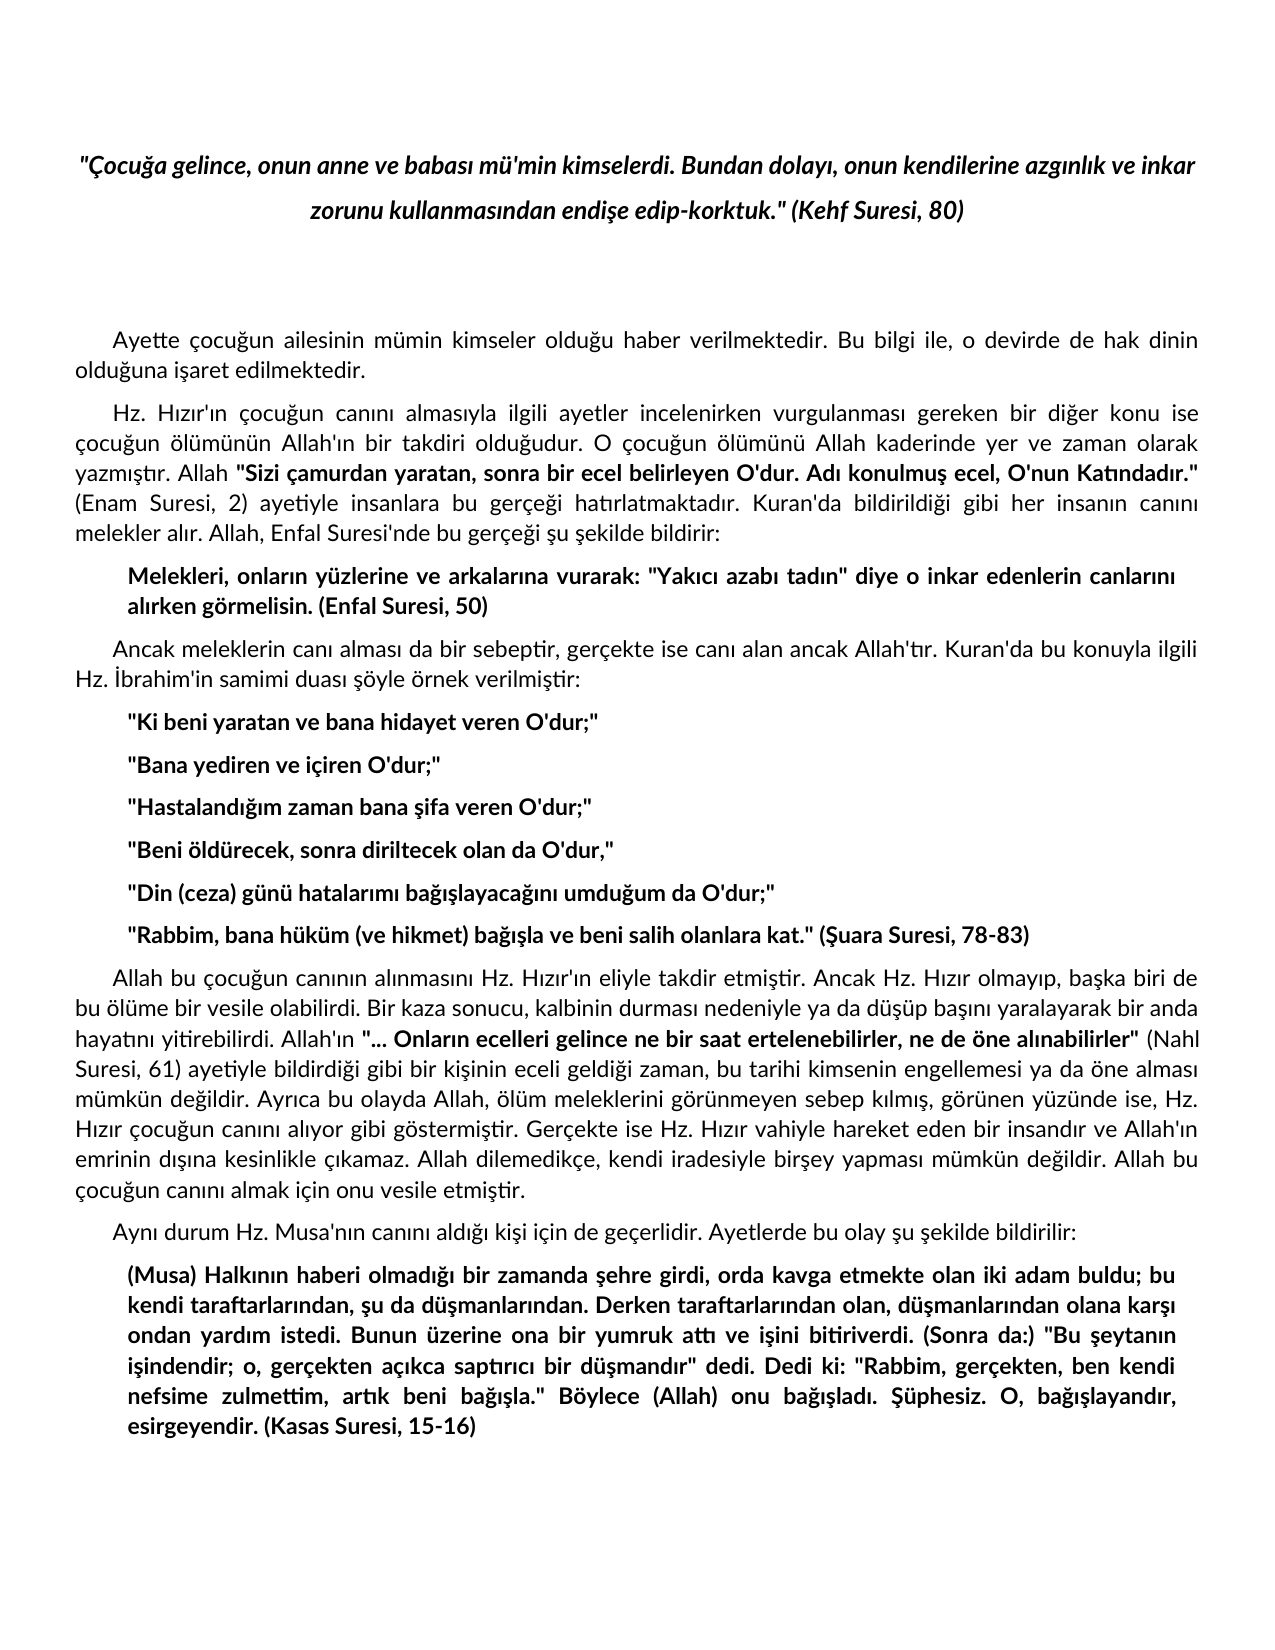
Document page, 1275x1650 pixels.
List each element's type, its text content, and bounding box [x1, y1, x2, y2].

text Hz. Hızır'ın çocuğun canını almasıyla ilgili ayetler incelenirken vurgulanması gereken bir diğer konu ise çocuğun ölümünün Allah'ın bir takdiri olduğudur. O çocuğun ölümünü Allah kaderinde yer ve zaman olarak yazmıştır. Allah "Sizi çamurdan yaratan, sonra bir ecel belirleyen O'dur. Adı konulmuş ecel, O'nun Katındadır." (Enam Suresi, 2) ayetiyle insanlara bu gerçeği hatırlatmaktadır. Kuran'da bildirildiği gibi her insanın canını melekler alır. Allah, Enfal Suresi'nde bu gerçeği şu şekilde bildirir: [75, 398, 1200, 547]
text "Bana yediren ve içiren O'dur;" [127, 750, 1177, 778]
text Melekleri, onların yüzlerine ve arkalarına vurarak: "Yakıcı azabı tadın" diye o inkar edenlerin canlarını alırken görmelisin. (Enfal Suresi, 50) [127, 562, 1177, 619]
text "Hastalandığım zaman bana şifa veren O'dur;" [127, 793, 1177, 821]
text Allah bu çocuğun canının alınmasını Hz. Hızır'ın eliyle takdir etmiştir. Ancak Hz. Hızır olmayıp, başka biri de bu ölüme bir vesile olabilirdi. Bir kaza sonucu, kalbinin durması nedeniyle ya da düşüp başını yaralayarak bir anda hayatını yitirebilirdi. Allah'ın "... Onların ecelleri gelince ne bir saat ertelenebilirler, ne de öne alınabilirler" (Nahl Suresi, 61) ayetiyle bildirdiği gibi bir kişinin eceli geldiği zaman, bu tarihi kimsenin engellemesi ya da öne alması mümkün değildir. Ayrıca bu olayda Allah, ölüm meleklerini görünmeyen sebep kılmış, görünen yüzünde ise, Hz. Hızır çocuğun canını alıyor gibi göstermiştir. Gerçekte ise Hz. Hızır vahiyle hareket eden bir insandır ve Allah'ın emrinin dışına kesinlikle çıkamaz. Allah dilemedikçe, kendi iradesiyle birşey yapması mümkün değildir. Allah bu çocuğun canını almak için onu vesile etmiştir. [75, 964, 1200, 1203]
text Aynı durum Hz. Musa'nın canını aldığı kişi için de geçerlidir. Ayetlerde bu olay şu şekilde bildirilir: [75, 1218, 1200, 1246]
text "Ki beni yaratan ve bana hidayet veren O'dur;" [127, 708, 1177, 735]
text "Rabbim, bana hüküm (ve hikmet) bağışla ve beni salih olanlara kat." (Şuara Suresi, 78-83) [127, 921, 1177, 949]
text "Çocuğa gelince, onun anne ve babası mü'min kimselerdi. Bundan dolayı, onun kendilerine azgınlık ve inkar zorunu kullanmasından endişe edip-korktuk." (Kehf Suresi, 80) [75, 150, 1200, 225]
text "Din (ceza) günü hatalarımı bağışlayacağını umduğum da O'dur;" [127, 878, 1177, 906]
text "Beni öldürecek, sonra diriltecek olan da O'dur," [127, 836, 1177, 863]
text Ayette çocuğun ailesinin mümin kimseler olduğu haber verilmektedir. Bu bilgi ile, o devirde de hak dinin olduğuna işaret edilmektedir. [75, 325, 1200, 383]
text Ancak meleklerin canı alması da bir sebeptir, gerçekte ise canı alan ancak Allah'tır. Kuran'da bu konuyla ilgili Hz. İbrahim'in samimi duası şöyle örnek verilmiştir: [75, 635, 1200, 692]
text (Musa) Halkının haberi olmadığı bir zamanda şehre girdi, orda kavga etmekte olan iki adam buldu; bu kendi taraftarlarından, şu da düşmanlarından. Derken taraftarlarından olan, düşmanlarından olana karşı ondan yardım istedi. Bunun üzerine ona bir yumruk attı ve işini bitiriverdi. (Sonra da:) "Bu şeytanın işindendir; o, gerçekten açıkca saptırıcı bir düşmandır" dedi. Dedi ki: "Rabbim, gerçekten, ben kendi nefsime zulmettim, artık beni bağışla." Böylece (Allah) onu bağışladı. Şüphesiz. O, bağışlayandır, esirgeyendir. (Kasas Suresi, 15-16) [127, 1261, 1177, 1439]
